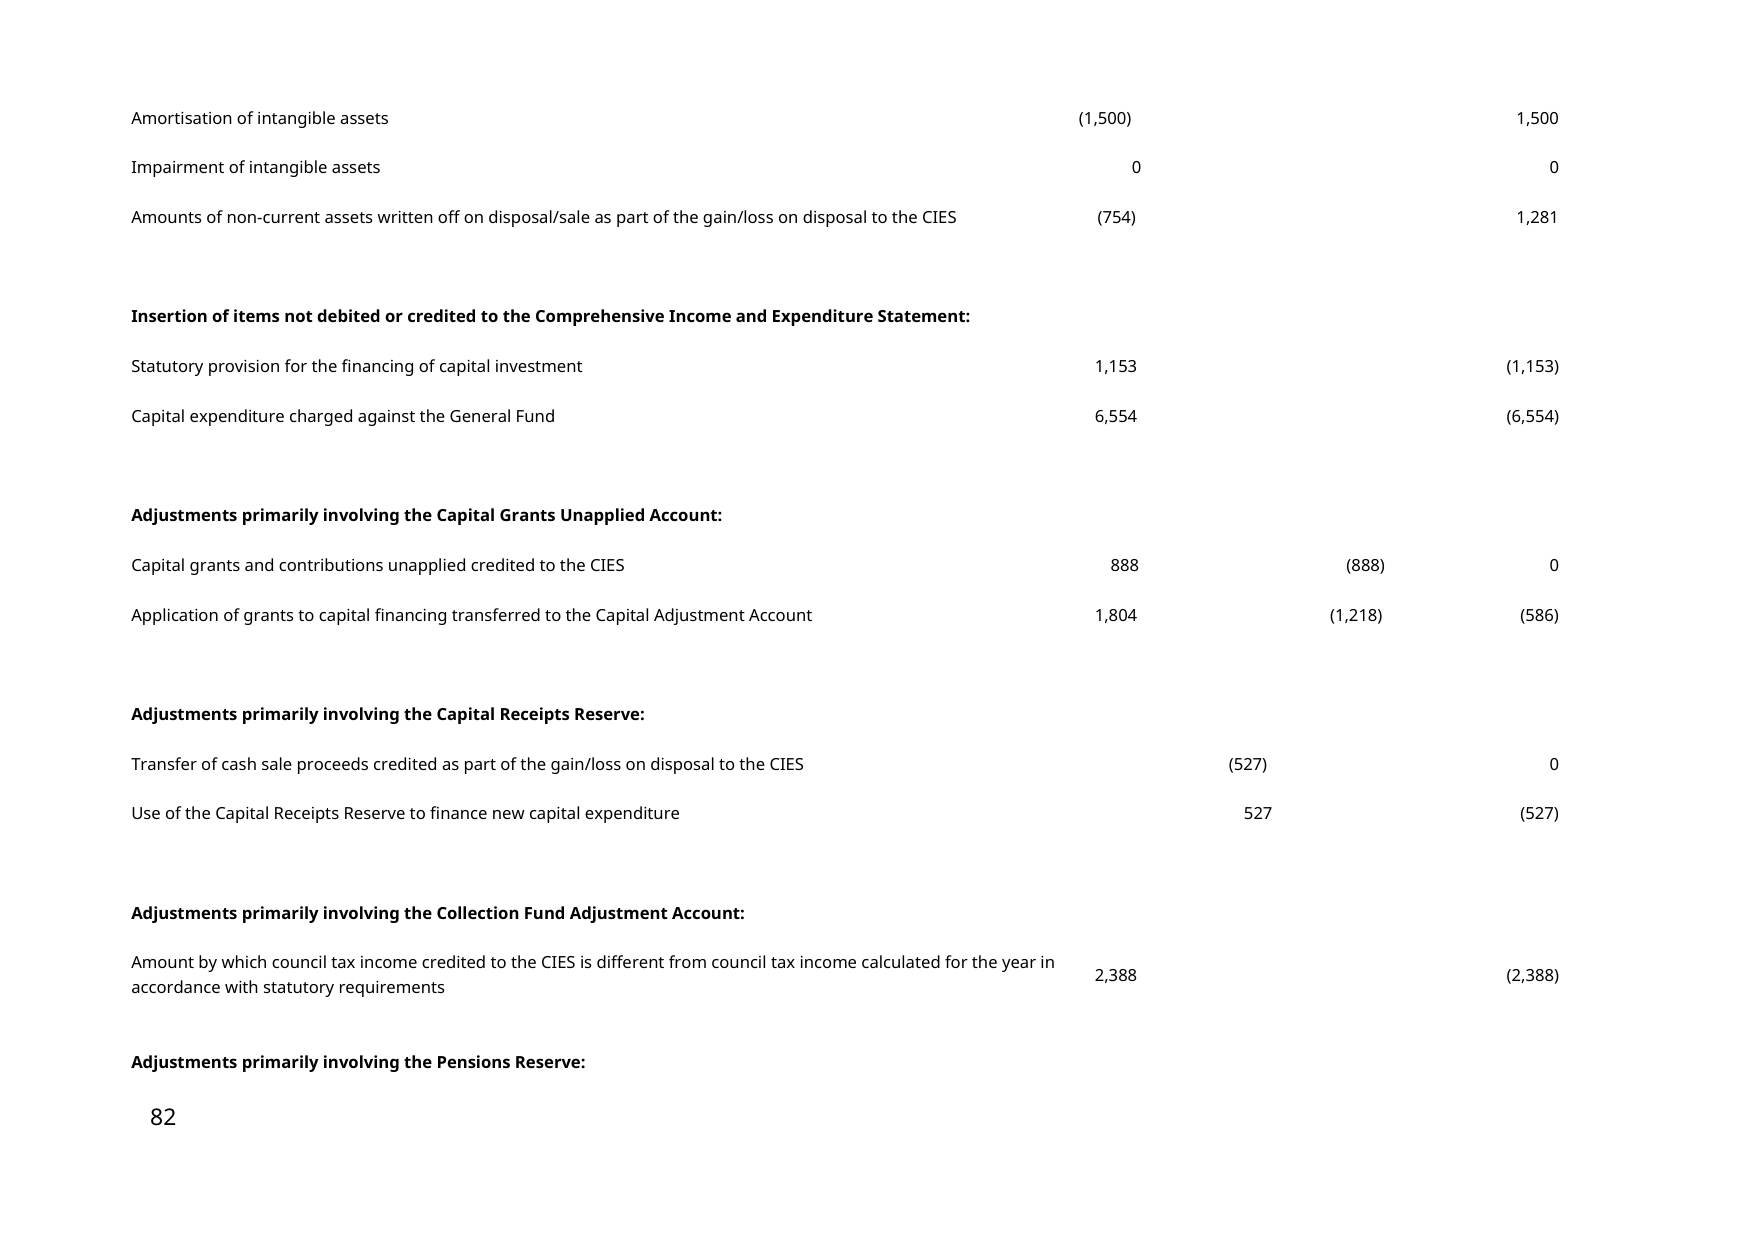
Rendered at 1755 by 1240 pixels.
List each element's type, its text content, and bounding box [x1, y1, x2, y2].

table_cell (754) [1061, 206, 1165, 255]
table_cell 1,153 [1061, 355, 1165, 404]
table_cell [1298, 703, 1330, 752]
table_cell [1061, 703, 1165, 752]
table_cell Use of the Capital Receipts Reserve to finance new capital expenditure [131, 802, 1061, 852]
table_cell Application of grants to capital financing transferred to the Capital Adjustment Account [131, 603, 1061, 653]
table_cell [1298, 206, 1330, 255]
table_cell [1228, 504, 1298, 553]
table_cell [1416, 852, 1446, 901]
table_cell Adjustments primarily involving the Capital Receipts Reserve: [131, 703, 1061, 752]
table_cell [1165, 653, 1228, 702]
table_cell [1330, 504, 1416, 553]
table_cell [1416, 603, 1446, 653]
table_cell (1,218) [1330, 603, 1416, 653]
table_cell [1446, 901, 1569, 951]
table_cell [1165, 802, 1228, 852]
table_cell [1228, 305, 1298, 355]
table_cell [1061, 454, 1165, 504]
table_cell [1061, 1050, 1165, 1100]
table_cell [1330, 951, 1416, 1001]
table_cell [1061, 504, 1165, 553]
table_cell [1330, 752, 1416, 802]
table_cell [1298, 355, 1330, 404]
table_cell Capital grants and contributions unapplied credited to the CIES [131, 554, 1061, 603]
table_cell [1330, 106, 1416, 156]
table_cell [1061, 255, 1165, 305]
table_cell Adjustments primarily involving the Collection Fund Adjustment Account: [131, 901, 1061, 951]
table_cell [1061, 901, 1165, 951]
table_cell (2,388) [1446, 951, 1569, 1001]
table_cell [1298, 752, 1330, 802]
table_cell [1446, 454, 1569, 504]
table_cell [1298, 951, 1330, 1001]
table_cell [1330, 852, 1416, 901]
table_cell [1416, 752, 1446, 802]
table_cell [1228, 901, 1298, 951]
table_cell [1228, 1001, 1298, 1050]
table_cell [1228, 106, 1298, 156]
table_cell Amortisation of intangible assets [131, 106, 1061, 156]
table_cell [1061, 752, 1165, 802]
table_cell [1330, 901, 1416, 951]
table_cell [1298, 603, 1330, 653]
table_cell [1446, 1001, 1569, 1050]
table_cell [1446, 1050, 1569, 1100]
table_cell [1330, 1001, 1416, 1050]
table_cell [1298, 554, 1330, 603]
table_cell [1165, 504, 1228, 553]
table_cell [1330, 355, 1416, 404]
table_cell (586) [1446, 603, 1569, 653]
table_cell [1416, 1001, 1446, 1050]
table_cell [1330, 703, 1416, 752]
table_cell [1165, 603, 1228, 653]
table_cell Amounts of non-current assets written off on disposal/sale as part of the gain/loss on disposal to the CIES [131, 206, 1061, 255]
table_cell [1416, 355, 1446, 404]
table_cell [1416, 951, 1446, 1001]
table_cell [1416, 901, 1446, 951]
table_cell [1165, 404, 1228, 454]
table_cell [1298, 156, 1330, 206]
table_cell [1228, 1050, 1298, 1100]
table_cell [1416, 454, 1446, 504]
table_cell [1165, 752, 1228, 802]
table_cell [1330, 653, 1416, 702]
table_cell [1228, 156, 1298, 206]
table_cell 0 [1446, 156, 1569, 206]
table_cell [1165, 951, 1228, 1001]
table_cell [1416, 106, 1446, 156]
table_cell [1446, 504, 1569, 553]
table_cell [131, 454, 1061, 504]
table_cell Impairment of intangible assets [131, 156, 1061, 206]
table_cell [1165, 1001, 1228, 1050]
table_cell [1416, 554, 1446, 603]
table_cell [1416, 156, 1446, 206]
table_cell [1330, 802, 1416, 852]
table_cell [1298, 852, 1330, 901]
table_cell [1330, 156, 1416, 206]
table_cell Insertion of items not debited or credited to the Comprehensive Income and Expenditure Statement: [131, 305, 1061, 355]
table_cell [1228, 703, 1298, 752]
table_cell 6,554 [1061, 404, 1165, 454]
table_cell [131, 1001, 1061, 1050]
table_cell [1298, 305, 1330, 355]
table_cell Capital expenditure charged against the General Fund [131, 404, 1061, 454]
table_cell [1165, 355, 1228, 404]
table_cell (6,554) [1446, 404, 1569, 454]
table_cell 0 [1446, 554, 1569, 603]
table_cell (527) [1228, 752, 1298, 802]
table_cell [1165, 901, 1228, 951]
table_cell [1298, 106, 1330, 156]
table_cell 1,804 [1061, 603, 1165, 653]
table_cell [1165, 106, 1228, 156]
table_cell [1416, 504, 1446, 553]
table_cell Statutory provision for the financing of capital investment [131, 355, 1061, 404]
table_cell [1165, 156, 1228, 206]
table_cell 2,388 [1061, 951, 1165, 1001]
table_cell [1330, 255, 1416, 305]
table_cell 527 [1228, 802, 1298, 852]
table_cell [1298, 901, 1330, 951]
table_cell [1298, 255, 1330, 305]
table_cell [1298, 1001, 1330, 1050]
table_cell [1416, 703, 1446, 752]
table_cell [1061, 852, 1165, 901]
table_cell 0 [1061, 156, 1165, 206]
table_cell [1165, 305, 1228, 355]
table_cell [1165, 454, 1228, 504]
table_cell [1298, 504, 1330, 553]
table_cell [1228, 255, 1298, 305]
table_cell [1228, 603, 1298, 653]
table_cell (888) [1330, 554, 1416, 603]
table_cell Adjustments primarily involving the Pensions Reserve: [131, 1050, 1061, 1100]
table_cell [1228, 554, 1298, 603]
table_cell 0 [1446, 752, 1569, 802]
table_cell [131, 852, 1061, 901]
table_cell [1061, 653, 1165, 702]
table_cell [1298, 653, 1330, 702]
table_cell [1061, 305, 1165, 355]
table_cell 888 [1061, 554, 1165, 603]
table_cell [1228, 206, 1298, 255]
table_cell [1061, 802, 1165, 852]
table_cell [1416, 802, 1446, 852]
table_cell [1228, 951, 1298, 1001]
table_cell [1228, 852, 1298, 901]
table_cell [1416, 255, 1446, 305]
table_cell [1165, 852, 1228, 901]
table_cell [1446, 703, 1569, 752]
table_cell [1228, 454, 1298, 504]
table_cell [1228, 404, 1298, 454]
table_cell 1,281 [1446, 206, 1569, 255]
table_cell [1446, 255, 1569, 305]
table_cell [131, 653, 1061, 702]
table_cell [1446, 653, 1569, 702]
table_cell [131, 255, 1061, 305]
table_cell [1061, 1001, 1165, 1050]
table_cell [1416, 206, 1446, 255]
table_cell 1,500 [1446, 106, 1569, 156]
table_cell [1165, 206, 1228, 255]
table_cell [1298, 404, 1330, 454]
table_cell [1228, 355, 1298, 404]
table_cell [1165, 554, 1228, 603]
table_cell [1416, 305, 1446, 355]
table_cell [1330, 206, 1416, 255]
table_cell [1330, 454, 1416, 504]
table_cell Transfer of cash sale proceeds credited as part of the gain/loss on disposal to the CIES [131, 752, 1061, 802]
table_cell [1165, 1050, 1228, 1100]
table_cell Amount by which council tax income credited to the CIES is different from council tax income calculated for the year in accordance with statutory requirements [131, 951, 1061, 1001]
table_cell [1416, 404, 1446, 454]
table_cell [1416, 1050, 1446, 1100]
table_cell [1446, 852, 1569, 901]
table_cell (1,500) [1061, 106, 1165, 156]
table_cell [1416, 653, 1446, 702]
table_cell [1165, 255, 1228, 305]
table_cell Adjustments primarily involving the Capital Grants Unapplied Account: [131, 504, 1061, 553]
table_cell [1330, 404, 1416, 454]
table_cell [1446, 305, 1569, 355]
table_cell [1330, 305, 1416, 355]
table_cell [1298, 802, 1330, 852]
table_cell (1,153) [1446, 355, 1569, 404]
table_cell [1165, 703, 1228, 752]
table_cell (527) [1446, 802, 1569, 852]
table_cell [1298, 454, 1330, 504]
table_cell [1228, 653, 1298, 702]
table_cell [1298, 1050, 1330, 1100]
table_cell [1330, 1050, 1416, 1100]
